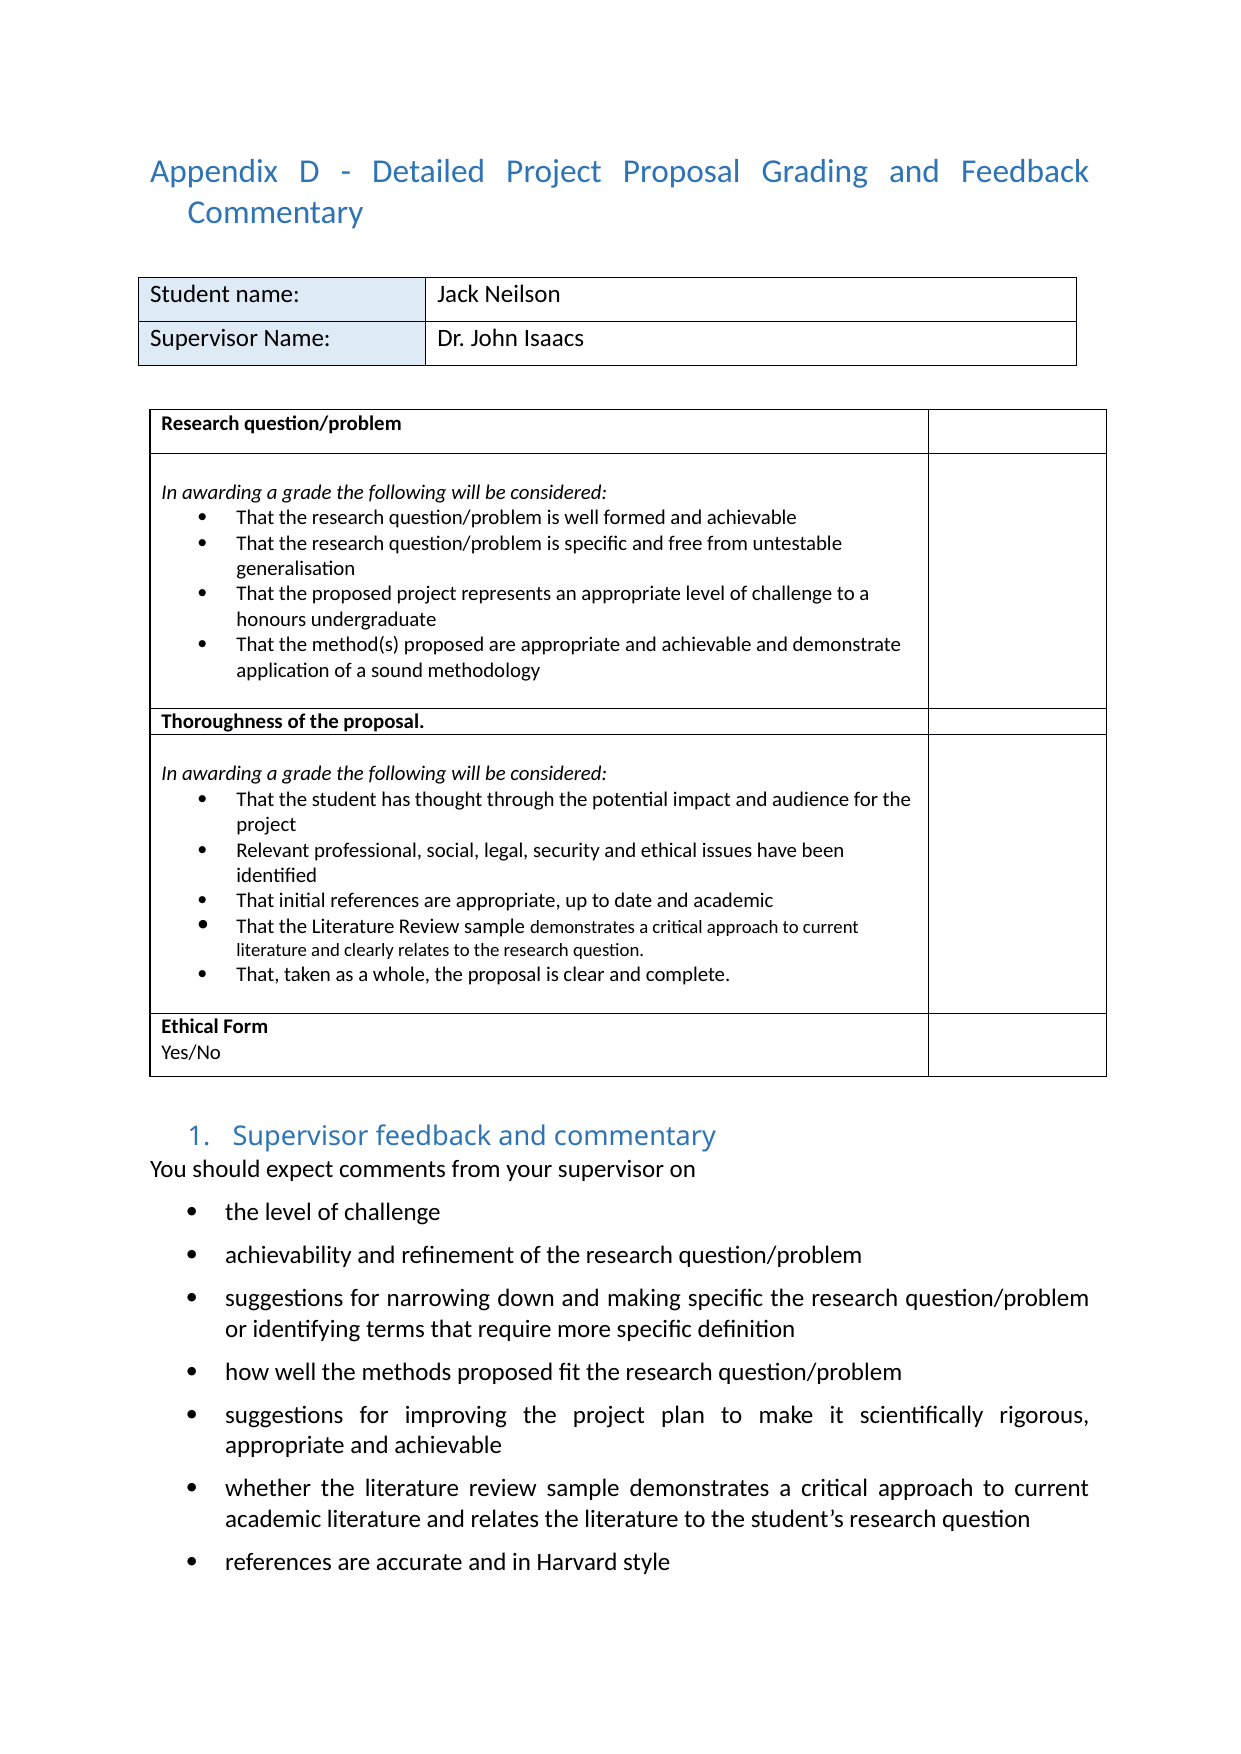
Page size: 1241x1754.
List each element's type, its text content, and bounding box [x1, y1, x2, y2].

table_cell Dr. John Isaacs [426, 322, 1076, 365]
list achievability and refinement of the research question/problem [187, 1239, 1090, 1270]
table_header Jack Neilson [426, 278, 1076, 321]
list the level of challenge [187, 1196, 1090, 1227]
list whether the literature review sample demonstrates a critical approach to current academic literature and relates the literature to the student’s research question [187, 1472, 1090, 1533]
table_cell [929, 709, 1106, 734]
subtitle Appendix D - Detailed Project Proposal Grading and Feedback Commentary [150, 150, 1090, 277]
list how well the methods proposed fit the research question/problem [187, 1356, 1090, 1386]
table_cell [929, 454, 1106, 708]
list references are accurate and in Harvard style [187, 1546, 1090, 1577]
table_cell In awarding a grade the following will be considered: That the student has thought through the potential impact and audience for the project Relevant professional, social, legal, security and ethical issues have been identified That initial references are appropriate, up to date and academic That the Literature Review sample demonstrates a critical approach to current literature and clearly relates to the research question. That, taken as a whole, the proposal is clear and complete. [151, 735, 928, 1012]
table_header Student name: [139, 278, 425, 321]
text You should expect comments from your supervisor on [150, 1153, 1090, 1184]
table_cell Supervisor Name: [139, 322, 425, 365]
table_cell Ethical Form Yes/No [151, 1014, 928, 1076]
table_cell [929, 735, 1106, 1012]
table_cell In awarding a grade the following will be considered: That the research question/problem is well formed and achievable That the research question/problem is specific and free from untestable generalisation That the proposed project represents an appropriate level of challenge to a honours undergraduate That the method(s) proposed are appropriate and achievable and demonstrate application of a sound methodology [151, 454, 928, 708]
table_header [929, 410, 1106, 452]
subtitle Supervisor feedback and commentary [187, 1116, 1090, 1153]
list suggestions for improving the project plan to make it scientifically rigorous, appropriate and achievable [187, 1399, 1090, 1460]
table_cell Thoroughness of the proposal. [151, 709, 928, 734]
list suggestions for narrowing down and making specific the research question/problem or identifying terms that require more specific definition [187, 1282, 1090, 1343]
table_cell [929, 1014, 1106, 1076]
table_header Research question/problem [151, 410, 928, 452]
